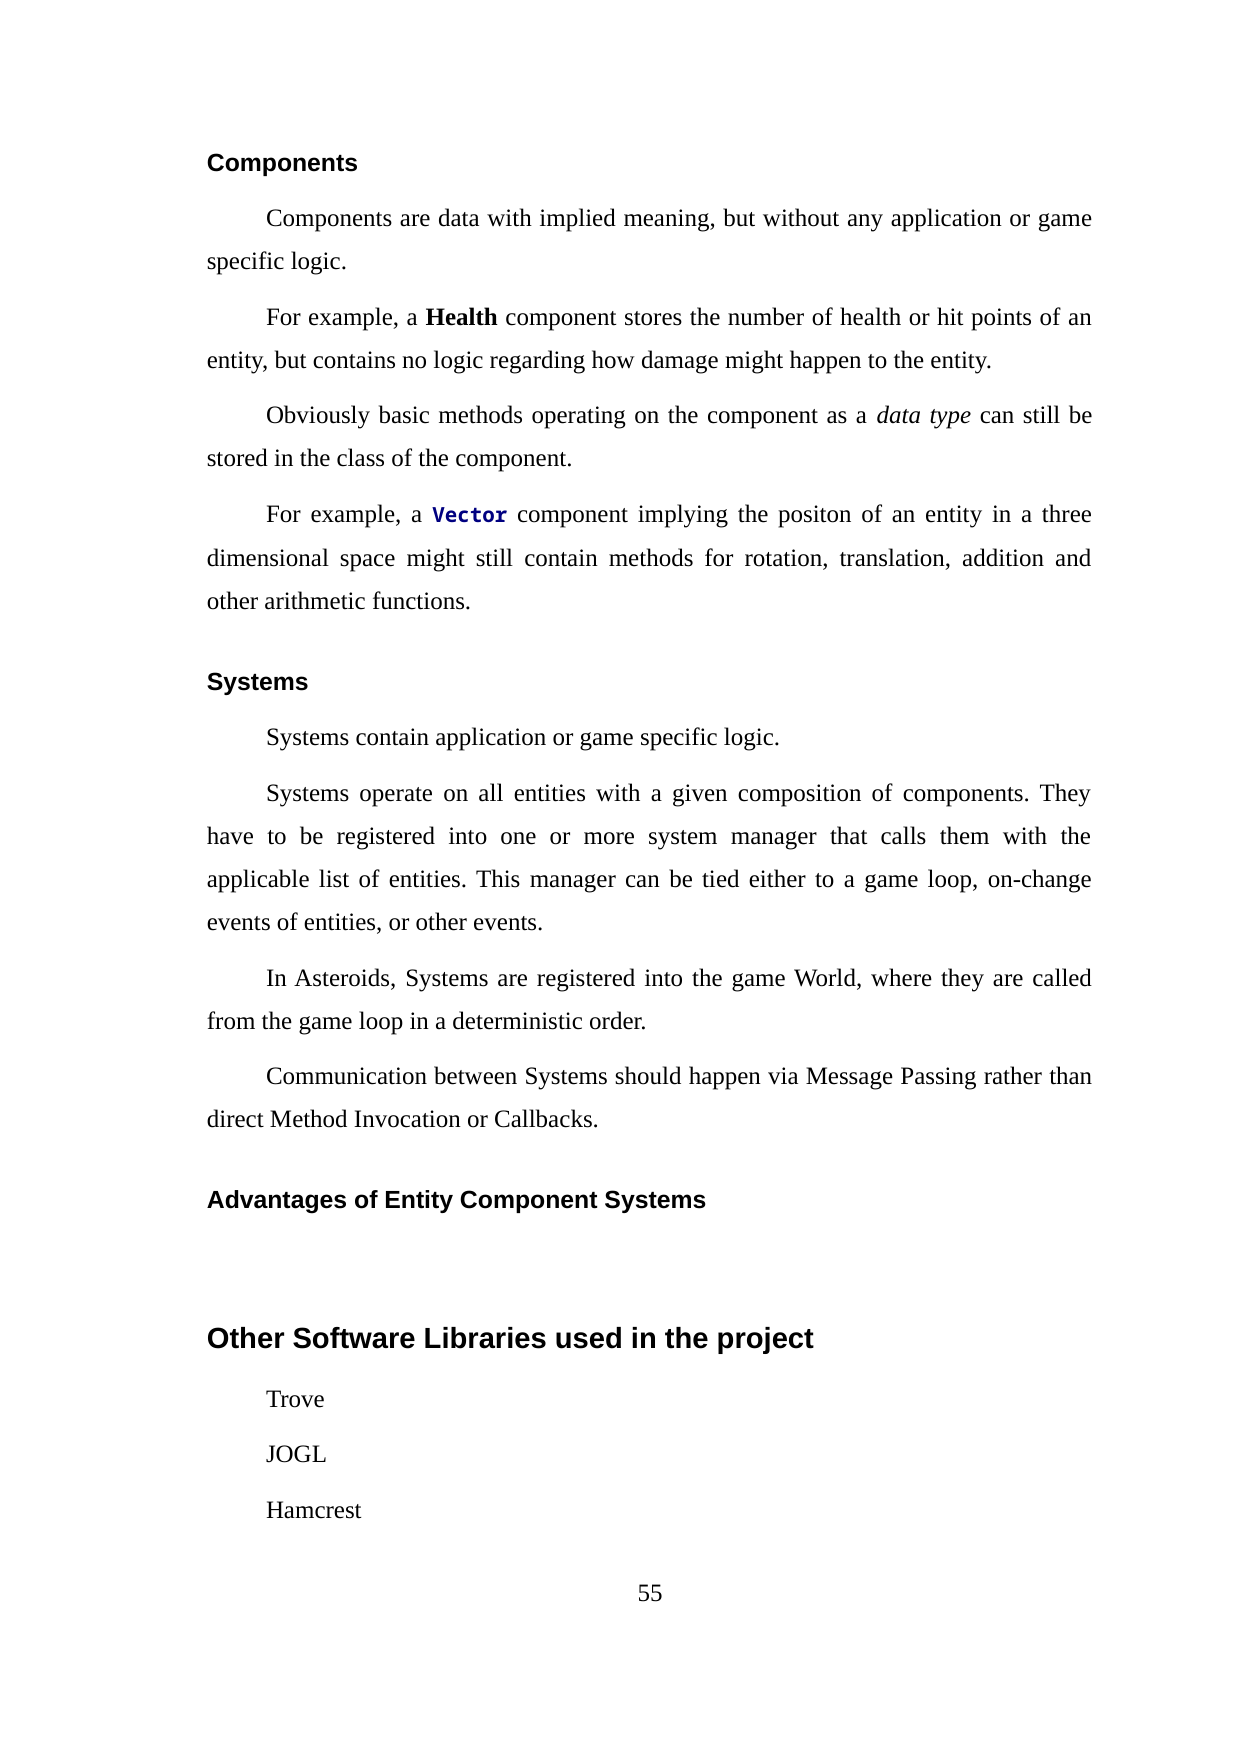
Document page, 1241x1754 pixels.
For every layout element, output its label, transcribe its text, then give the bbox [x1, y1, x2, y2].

text In Asteroids, Systems are registered into the game World, where they are called from the game loop in a deterministic order. [207, 963, 1093, 1034]
text Components are data with implied meaning, but without any application or game specific logic. [207, 203, 1093, 275]
text Systems operate on all entities with a given composition of components. They have to be registered into one or more system manager that calls them with the applicable list of entities. This manager can be tied either to a game loop, on-change events of entities, or other events. [207, 778, 1093, 936]
text Hamcrest [207, 1495, 1093, 1524]
text Trove [207, 1384, 1093, 1413]
text Obviously basic methods operating on the component as a data type can still be stored in the class of the component. [207, 400, 1093, 472]
subtitle Systems [207, 667, 1093, 695]
subtitle Advantages of Entity Component Systems [207, 1185, 1093, 1214]
subtitle Other Software Libraries used in the project [207, 1321, 1093, 1355]
text For example, a Health component stores the number of health or hit points of an entity, but contains no logic regarding how damage might happen to the entity. [207, 302, 1093, 373]
text For example, a Vector component implying the positon of an entity in a three dimensional space might still contain methods for rotation, translation, addition and other arithmetic functions. [207, 499, 1093, 615]
subtitle Components [207, 148, 1093, 176]
text Communication between Systems should happen via Message Passing rather than direct Method Invocation or Callbacks. [207, 1061, 1093, 1133]
text JOGL [207, 1439, 1093, 1468]
text Systems contain application or game specific logic. [207, 722, 1093, 751]
